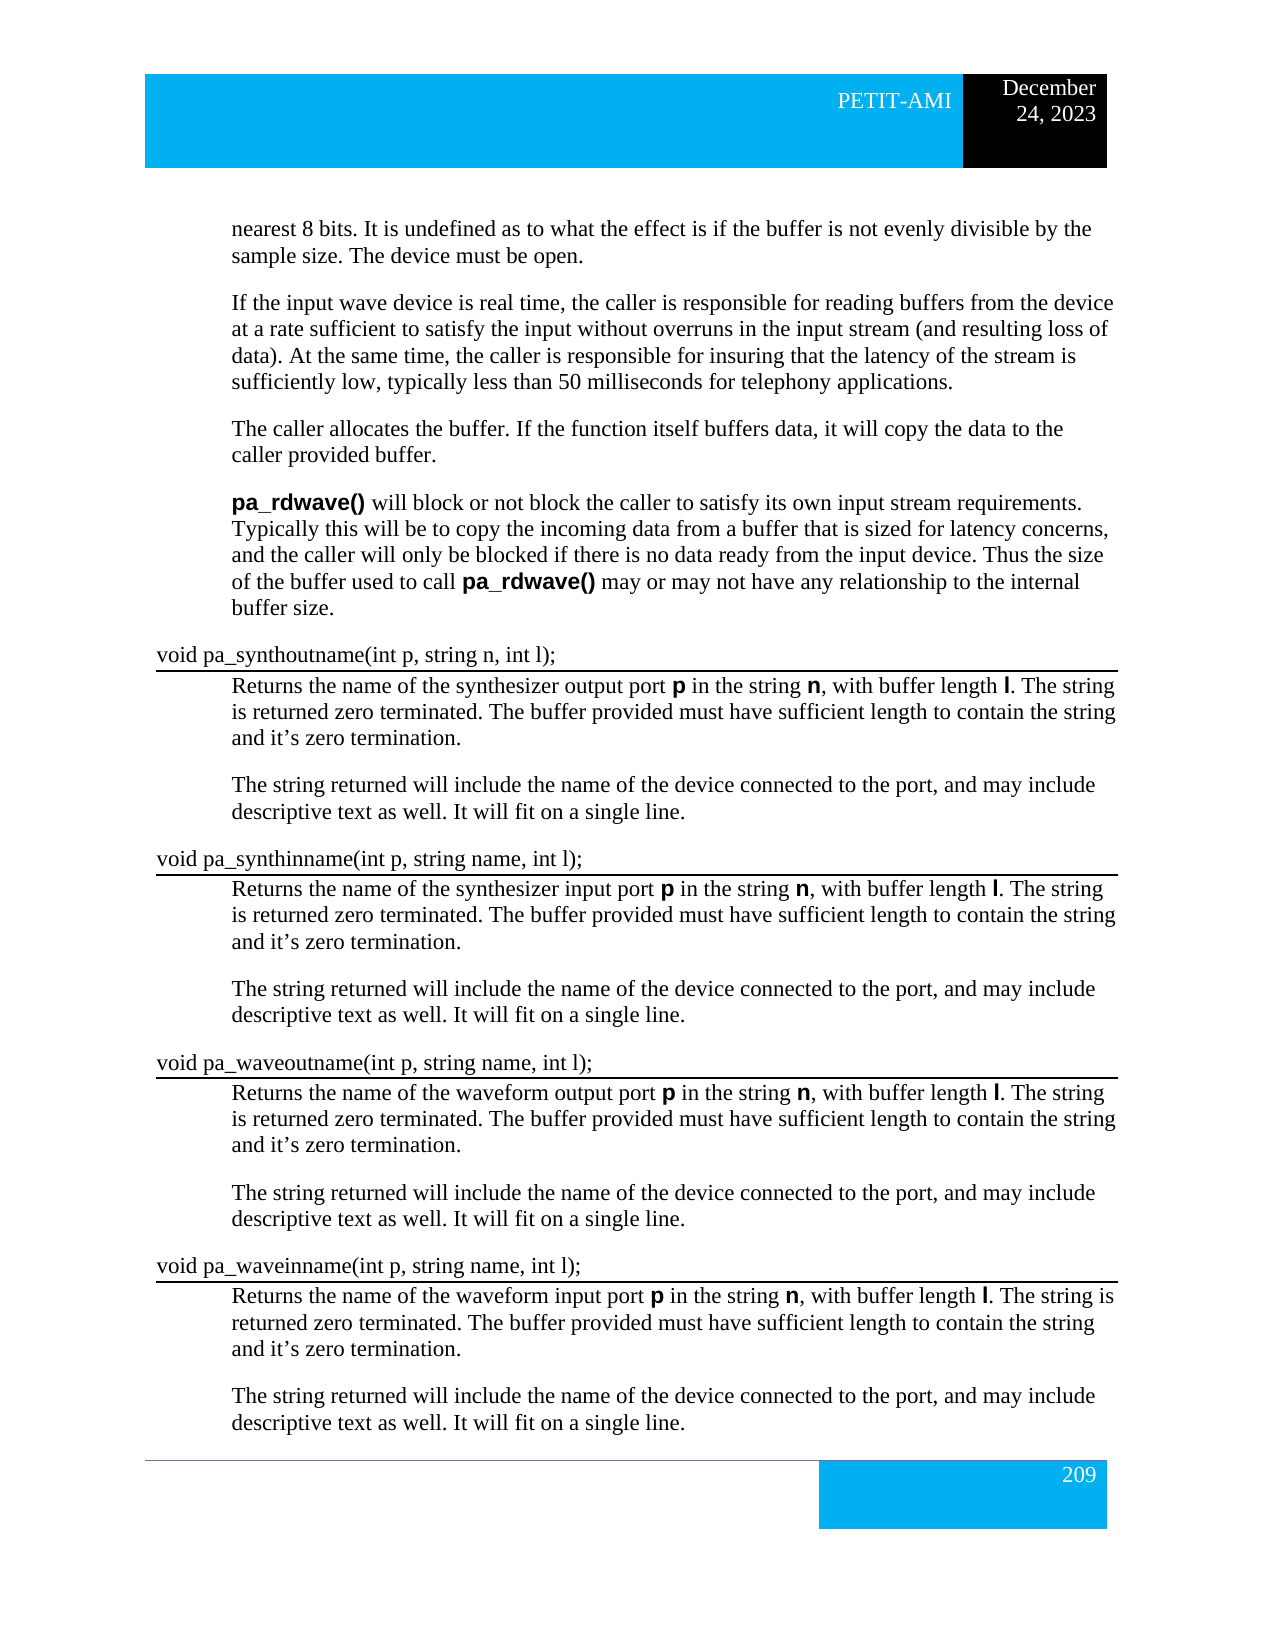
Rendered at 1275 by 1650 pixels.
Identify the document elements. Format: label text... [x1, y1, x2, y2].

text Returns the name of the waveform output port p in the string n, with buffer length l. The string is returned zero terminated. The buffer provided must have sufficient length to contain the string and it’s zero termination. [231, 1079, 1118, 1158]
text pa_rdwave() will block or not block the caller to satisfy its own input stream requirements. Typically this will be to copy the incoming data from a buffer that is sized for latency concerns, and the caller will only be blocked if there is no data ready from the input device. Thus the size of the buffer used to call pa_rdwave() may or may not have any relationship to the internal buffer size. [231, 489, 1118, 621]
text The string returned will include the name of the device connected to the port, and may include descriptive text as well. It will fit on a single line. [231, 772, 1118, 824]
text The string returned will include the name of the device connected to the port, and may include descriptive text as well. It will fit on a single line. [231, 1382, 1118, 1435]
text Returns the name of the synthesizer output port p in the string n, with buffer length l. The string is returned zero terminated. The buffer provided must have sufficient length to contain the string and it’s zero termination. [231, 672, 1118, 751]
text If the input wave device is real time, the caller is responsible for reading buffers from the device at a rate sufficient to satisfy the input without overruns in the input stream (and resulting loss of data). At the same time, the caller is responsible for insuring that the latency of the stream is sufficiently low, typically less than 50 milliseconds for telephony applications. [231, 289, 1118, 394]
text void pa_synthinname(int p, string name, int l); [156, 845, 1118, 874]
text Returns the name of the waveform input port p in the string n, with buffer length l. The string is returned zero terminated. The buffer provided must have sufficient length to contain the string and it’s zero termination. [231, 1283, 1118, 1361]
text void pa_synthoutname(int p, string n, int l); [156, 642, 1118, 670]
text Returns the name of the synthesizer input port p in the string n, with buffer length l. The string is returned zero terminated. The buffer provided must have sufficient length to contain the string and it’s zero termination. [231, 876, 1118, 954]
text nearest 8 bits. It is undefined as to what the effect is if the buffer is not evenly divisible by the sample size. The device must be open. [231, 215, 1118, 268]
text The string returned will include the name of the device connected to the port, and may include descriptive text as well. It will fit on a single line. [231, 1179, 1118, 1231]
text void pa_waveoutname(int p, string name, int l); [156, 1049, 1118, 1077]
text The string returned will include the name of the device connected to the port, and may include descriptive text as well. It will fit on a single line. [231, 975, 1118, 1028]
text void pa_waveinname(int p, string name, int l); [156, 1252, 1118, 1281]
text The caller allocates the buffer. If the function itself buffers data, it will copy the data to the caller provided buffer. [231, 415, 1118, 468]
